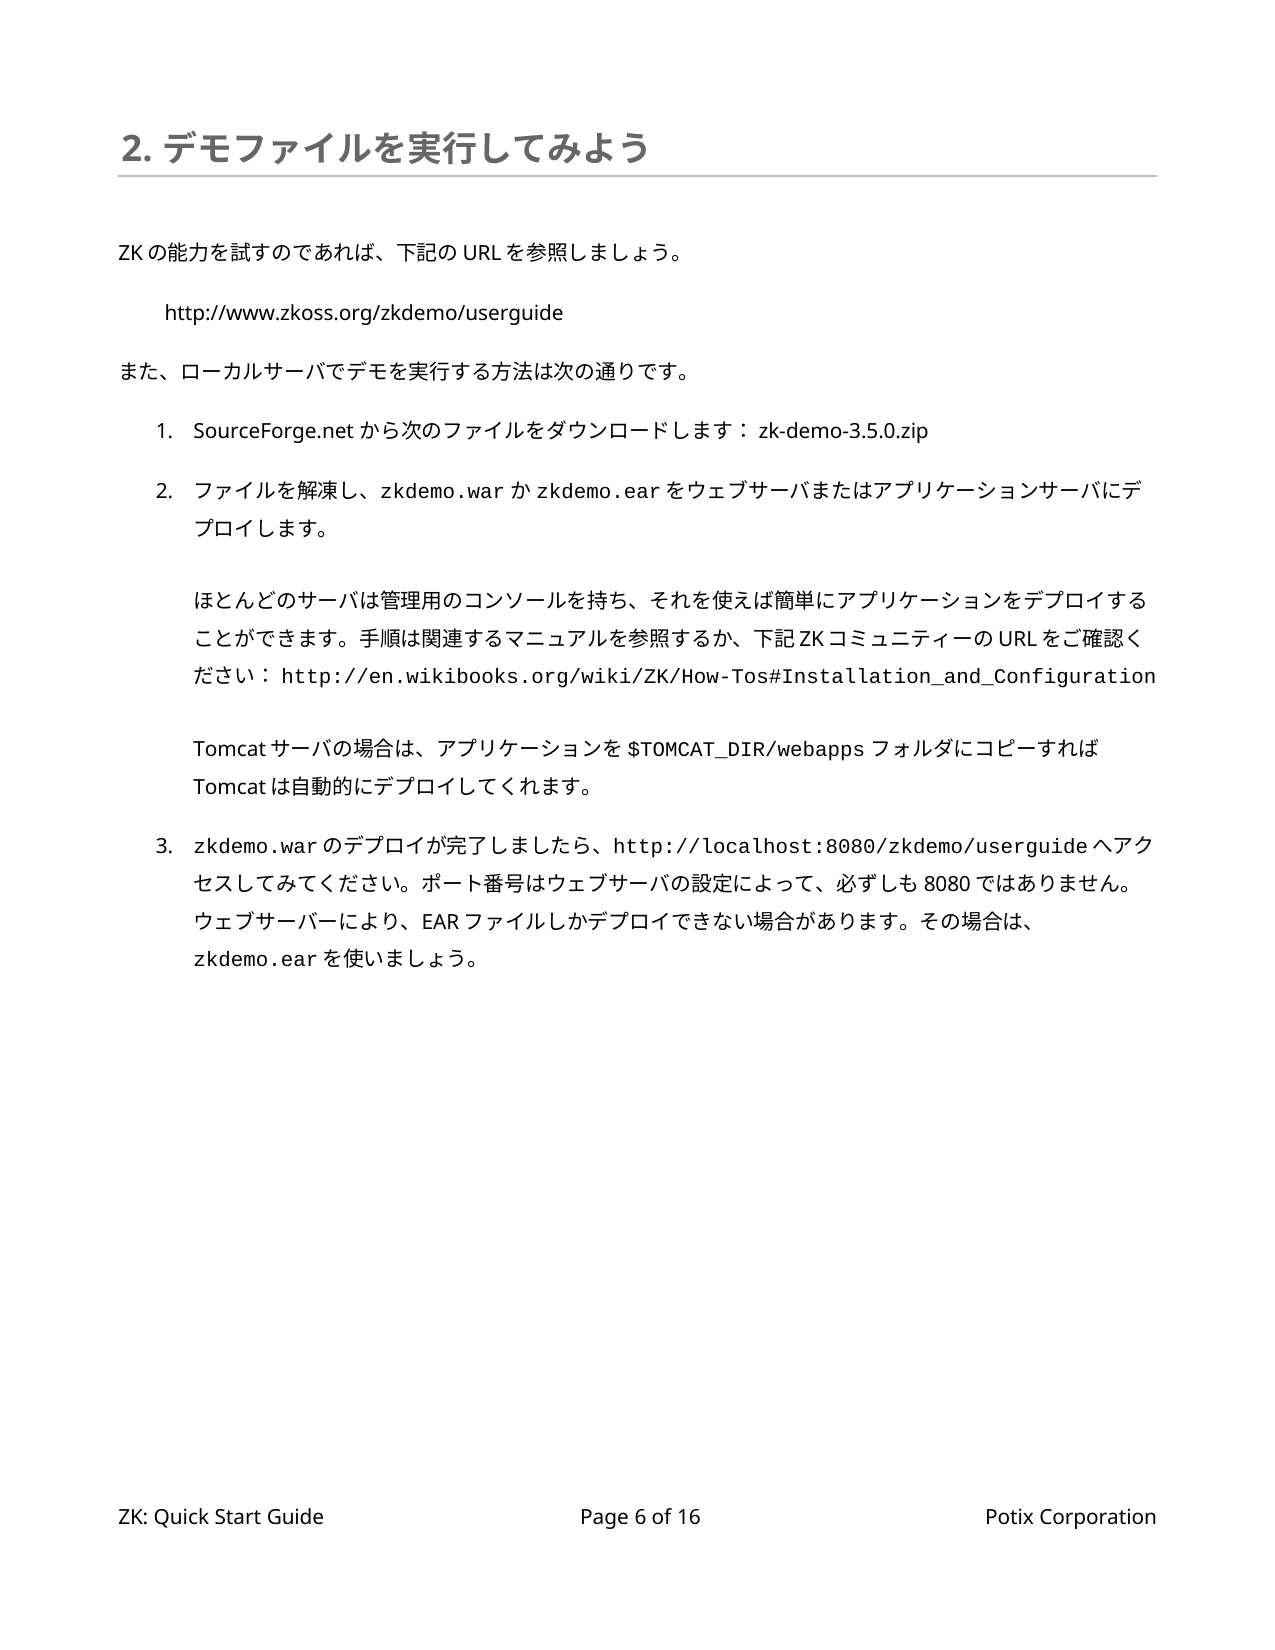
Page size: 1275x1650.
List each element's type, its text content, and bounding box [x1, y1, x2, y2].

text ZKの能力を試すのであれば、下記のURLを参照しましょう。 [118, 236, 1157, 266]
text http://www.zkoss.org/zkdemo/userguide [118, 296, 1157, 326]
subtitle 2. デモファイルを実行してみよう [118, 118, 1157, 175]
text また、ローカルサーバでデモを実行する方法は次の通りです。 [118, 355, 1157, 385]
list SourceForge.net から次のファイルをダウンロードします： zk-demo-3.5.0.zip [156, 415, 1157, 445]
list ファイルを解凍し、zkdemo.war か zkdemo.earをウェブサーバまたはアプリケーションサーバにデプロイします。 ほとんどのサーバは管理用のコンソールを持ち、それを使えば簡単にアプリケーションをデプロイすることができます。手順は関連するマニュアルを参照するか、下記ZKコミュニティーのURLをご確認ください： http://en.wikibooks.org/wiki/ZK/How-Tos#Installation_and_Configuration Tomcatサーバの場合は、アプリケーションを $TOMCAT_DIR/webapps フォルダにコピーすればTomcatは自動的にデプロイしてくれます。 [156, 474, 1157, 800]
list zkdemo.warのデプロイが完了しましたら、http://localhost:8080/zkdemo/userguideへアクセスしてみてください。ポート番号はウェブサーバの設定によって、必ずしも8080ではありません。ウェブサーバーにより、EARファイルしかデプロイできない場合があります。その場合は、zkdemo.earを使いましょう。 [156, 830, 1157, 973]
